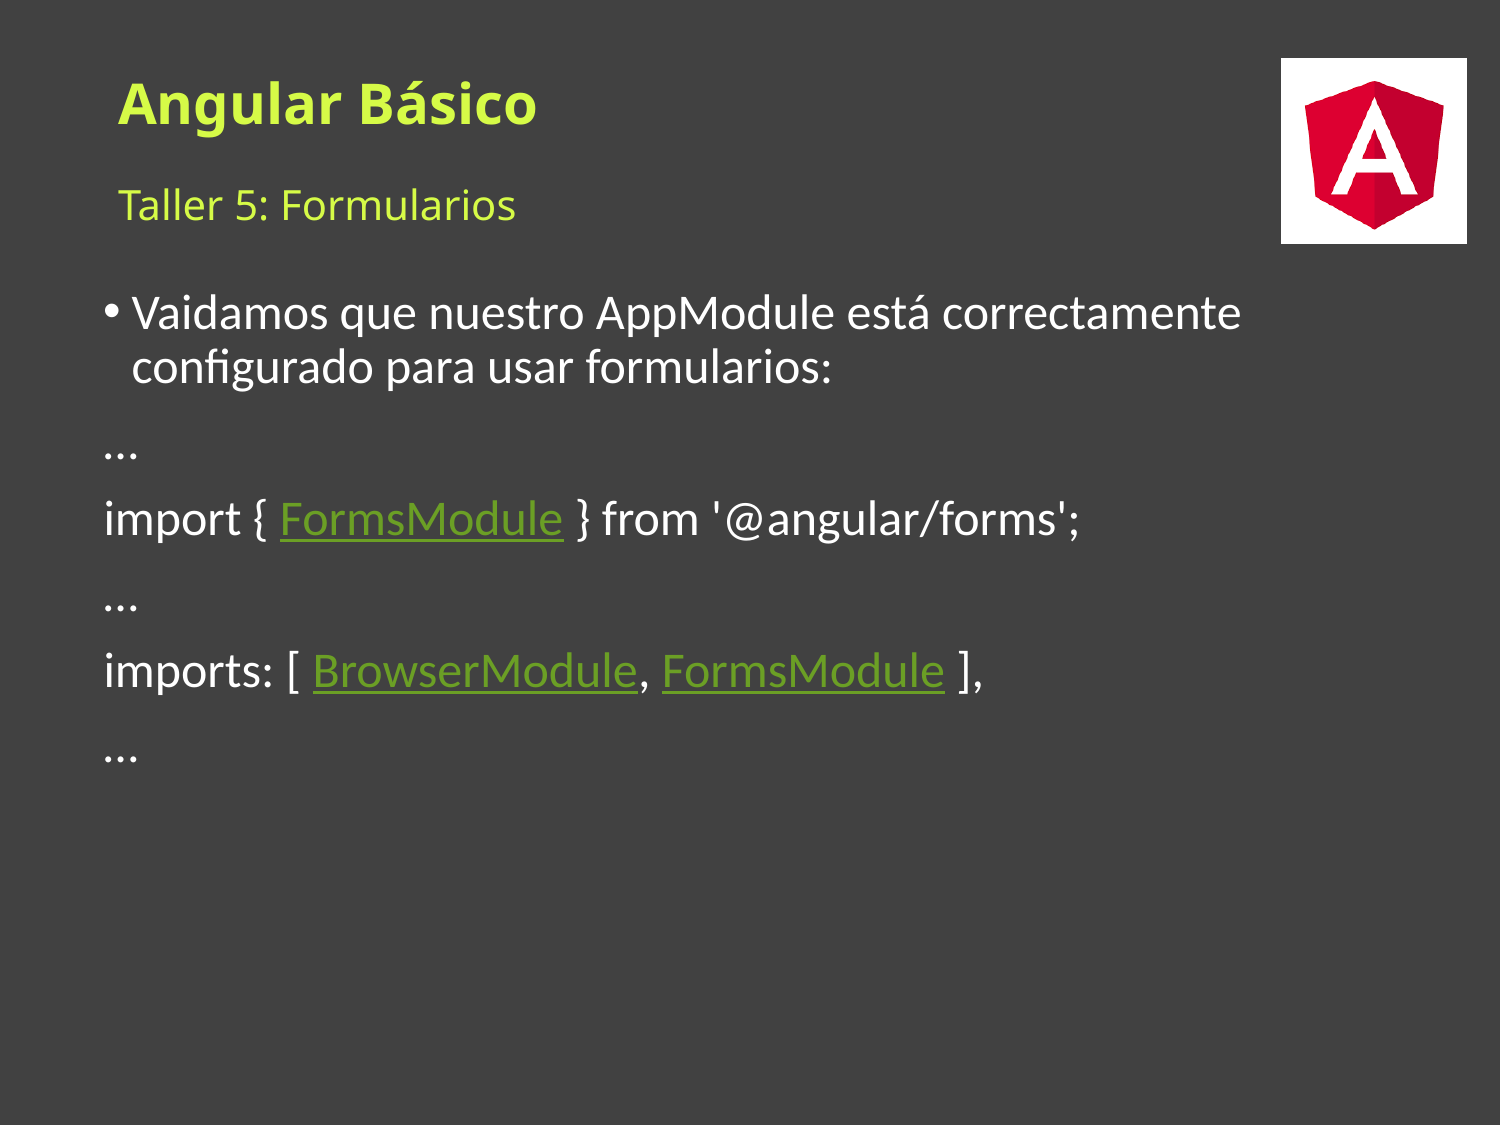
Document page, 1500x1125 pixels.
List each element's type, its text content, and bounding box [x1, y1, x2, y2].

list Vaidamos que nuestro AppModule está correctamente configurado para usar formularios: … import { FormsModule } from '@angular/forms'; … imports: [ BrowserModule, FormsModule ], … [88, 278, 1383, 993]
title Angular Básico [103, 59, 1282, 144]
list Taller 5: Formularios [103, 163, 1282, 244]
picture [1281, 58, 1467, 244]
